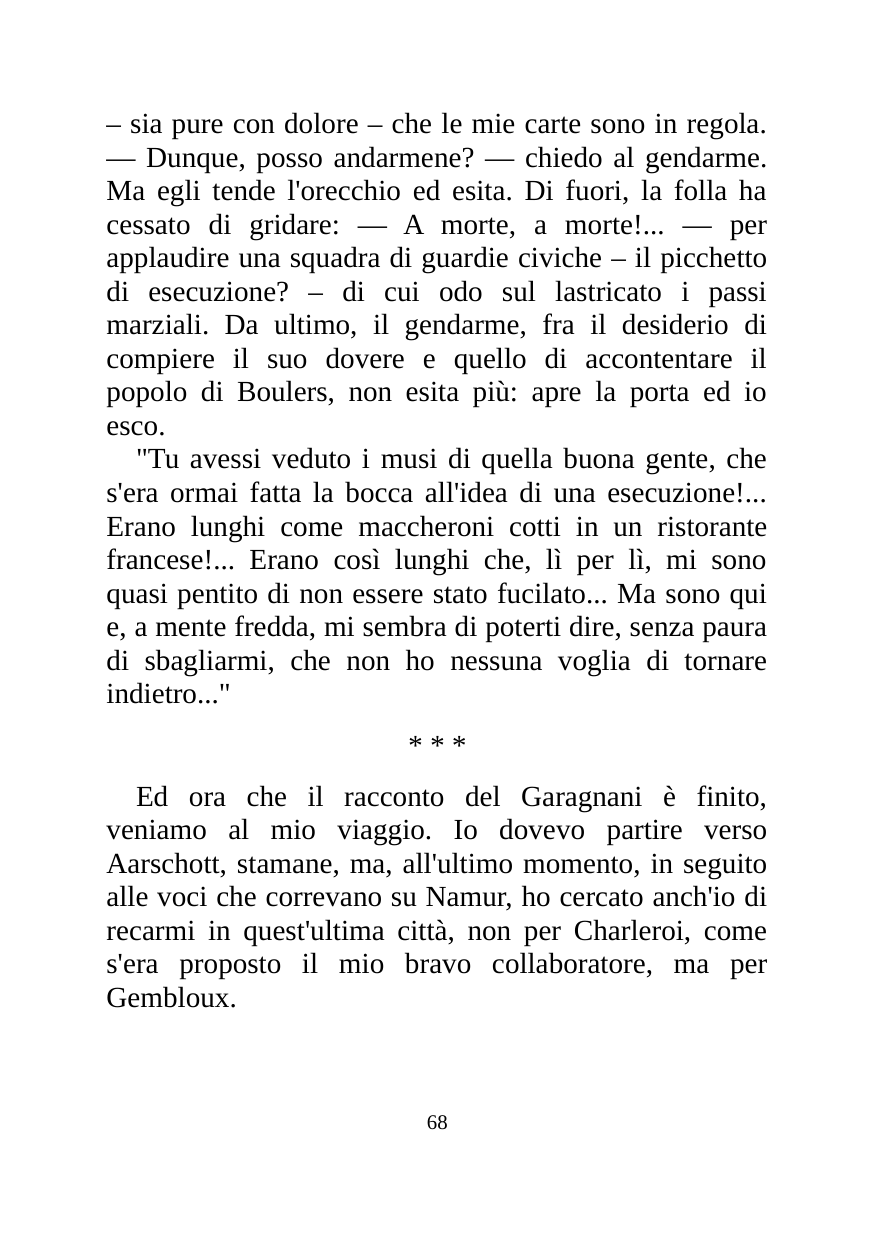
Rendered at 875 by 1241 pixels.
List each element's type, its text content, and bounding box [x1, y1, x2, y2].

text * * * [106, 728, 768, 761]
text Ed ora che il racconto del Garagnani è finito, veniamo al mio viaggio. Io dovevo partire verso Aarschott, stamane, ma, all'ultimo momento, in seguito alle voci che correvano su Namur, ho cercato anch'io di recarmi in quest'ultima città, non per Charleroi, come s'era proposto il mio bravo collaboratore, ma per Gembloux. [106, 779, 768, 1014]
text "Tu avessi veduto i musi di quella buona gente, che s'era ormai fatta la bocca all'idea di una esecuzione!... Erano lunghi come maccheroni cotti in un ristorante francese!... Erano così lunghi che, lì per lì, mi sono quasi pentito di non essere stato fucilato... Ma sono qui e, a mente fredda, mi sembra di poterti dire, senza paura di sbagliarmi, che non ho nessuna voglia di tornare indietro..." [106, 442, 768, 710]
text – sia pure con dolore – che le mie carte sono in regola. — Dunque, posso andarmene? — chiedo al gendarme. Ma egli tende l'orecchio ed esita. Di fuori, la folla ha cessato di gridare: — A morte, a morte!... — per applaudire una squadra di guardie civiche – il picchetto di esecuzione? – di cui odo sul lastricato i passi marziali. Da ultimo, il gendarme, fra il desiderio di compiere il suo dovere e quello di accontentare il popolo di Boulers, non esita più: apre la porta ed io esco. [106, 106, 768, 442]
